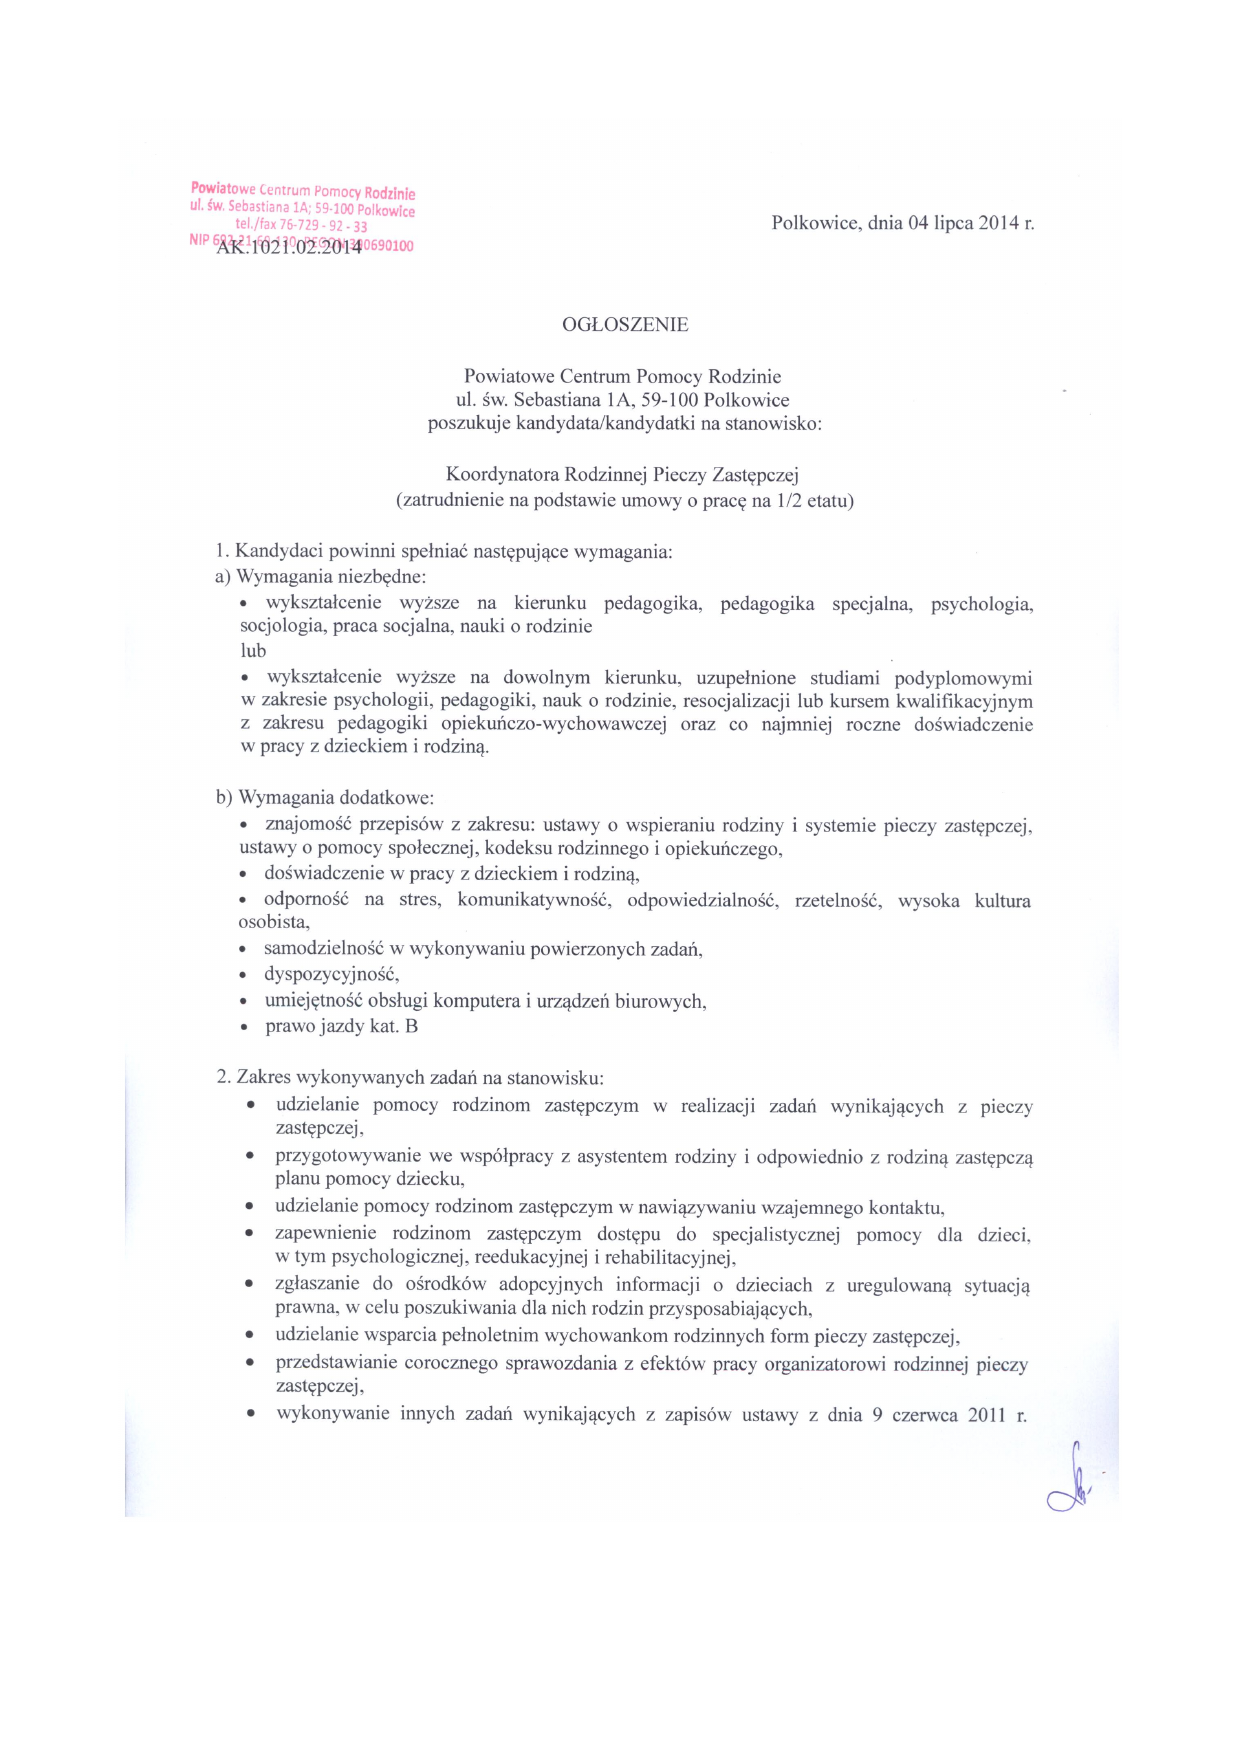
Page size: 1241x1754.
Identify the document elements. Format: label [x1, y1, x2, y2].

picture [118, 118, 1122, 1522]
